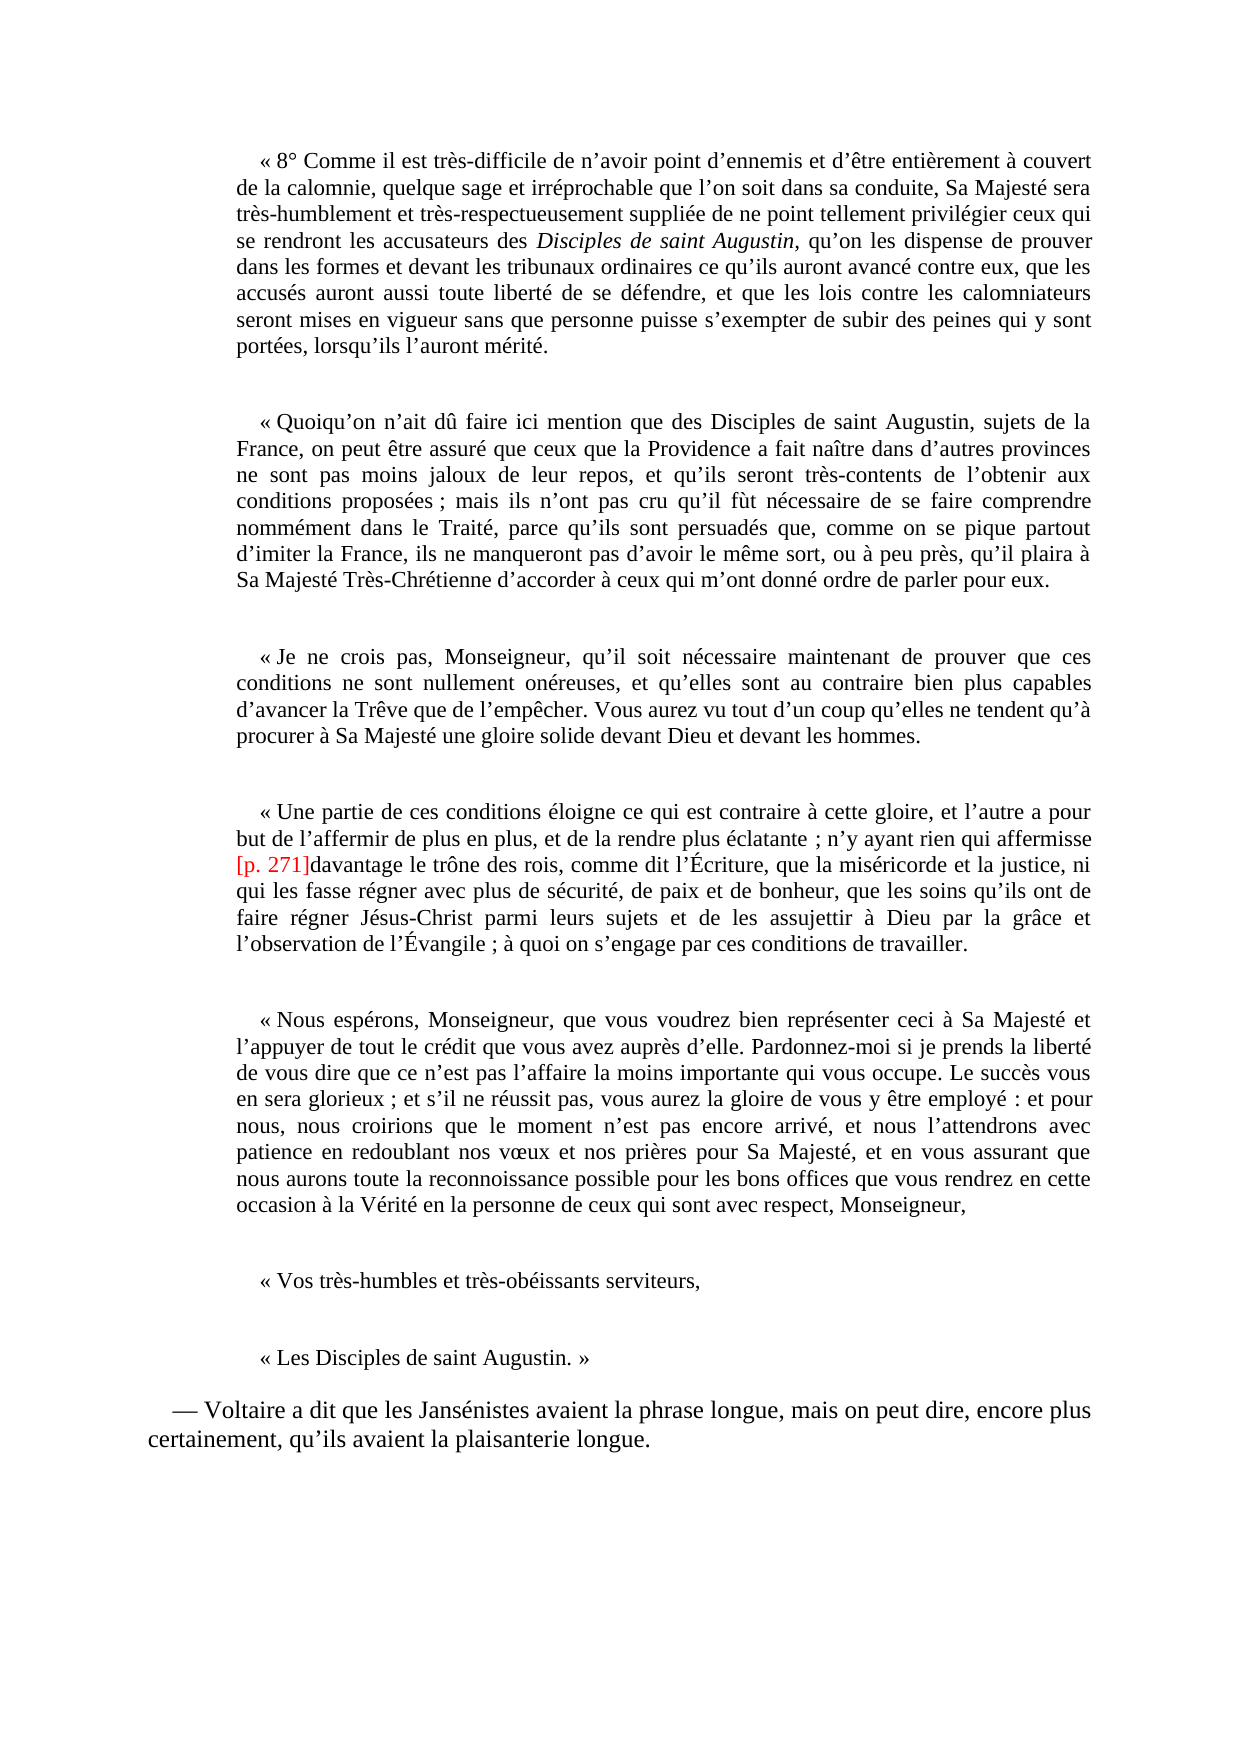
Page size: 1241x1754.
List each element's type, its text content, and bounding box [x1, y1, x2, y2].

text « Une partie de ces conditions éloigne ce qui est contraire à cette gloire, et l’autre a pour but de l’affermir de plus en plus, et de la rendre plus éclatante ; n’y ayant rien qui affermisse [p. 271]davantage le trône des rois, comme dit l’Écriture, que la miséricorde et la justice, ni qui les fasse régner avec plus de sécurité, de paix et de bonheur, que les soins qu’ils ont de faire régner Jésus-Christ parmi leurs sujets et de les assujettir à Dieu par la grâce et l’observation de l’Évangile ; à quoi on s’engage par ces conditions de travailler. [236, 798, 1093, 956]
text « Les Disciples de saint Augustin. » [236, 1344, 1093, 1370]
text « 8° Comme il est très-difficile de n’avoir point d’ennemis et d’être entièrement à couvert de la calomnie, quelque sage et irréprochable que l’on soit dans sa conduite, Sa Majesté sera très-humblement et très-respectueusement suppliée de ne point tellement privilégier ceux qui se rendront les accusateurs des Disciples de saint Augustin, qu’on les dispense de prouver dans les formes et devant les tribunaux ordinaires ce qu’ils auront avancé contre eux, que les accusés auront aussi toute liberté de se défendre, et que les lois contre les calomniateurs seront mises en vigueur sans que personne puisse s’exempter de subir des peines qui y sont portées, lorsqu’ils l’auront mérité. [236, 148, 1093, 358]
text « Quoiqu’on n’ait dû faire ici mention que des Disciples de saint Augustin, sujets de la France, on peut être assuré que ceux que la Providence a fait naître dans d’autres provinces ne sont pas moins jaloux de leur repos, et qu’ils seront très-contents de l’obtenir aux conditions proposées ; mais ils n’ont pas cru qu’il fùt nécessaire de se faire comprendre nommément dans le Traité, parce qu’ils sont persuadés que, comme on se pique partout d’imiter la France, ils ne manqueront pas d’avoir le même sort, ou à peu près, qu’il plaira à Sa Majesté Très-Chrétienne d’accorder à ceux qui m’ont donné ordre de parler pour eux. [236, 408, 1093, 593]
text « Je ne crois pas, Monseigneur, qu’il soit nécessaire maintenant de prouver que ces conditions ne sont nullement onéreuses, et qu’elles sont au contraire bien plus capables d’avancer la Trêve que de l’empêcher. Vous aurez vu tout d’un coup qu’elles ne tendent qu’à procurer à Sa Majesté une gloire solide devant Dieu et devant les hommes. [236, 643, 1093, 748]
text — Voltaire a dit que les Jansénistes avaient la phrase longue, mais on peut dire, encore plus certainement, qu’ils avaient la plaisanterie longue. [148, 1395, 1093, 1452]
text « Nous espérons, Monseigneur, que vous voudrez bien représenter ceci à Sa Majesté et l’appuyer de tout le crédit que vous avez auprès d’elle. Pardonnez-moi si je prends la liberté de vous dire que ce n’est pas l’affaire la moins importante qui vous occupe. Le succès vous en sera glorieux ; et s’il ne réussit pas, vous aurez la gloire de vous y être employé : et pour nous, nous croirions que le moment n’est pas encore arrivé, et nous l’attendrons avec patience en redoublant nos vœux et nos prières pour Sa Majesté, et en vous assurant que nous aurons toute la reconnoissance possible pour les bons offices que vous rendrez en cette occasion à la Vérité en la personne de ceux qui sont avec respect, Monseigneur, [236, 1006, 1093, 1217]
text « Vos très-humbles et très-obéissants serviteurs, [236, 1267, 1093, 1294]
